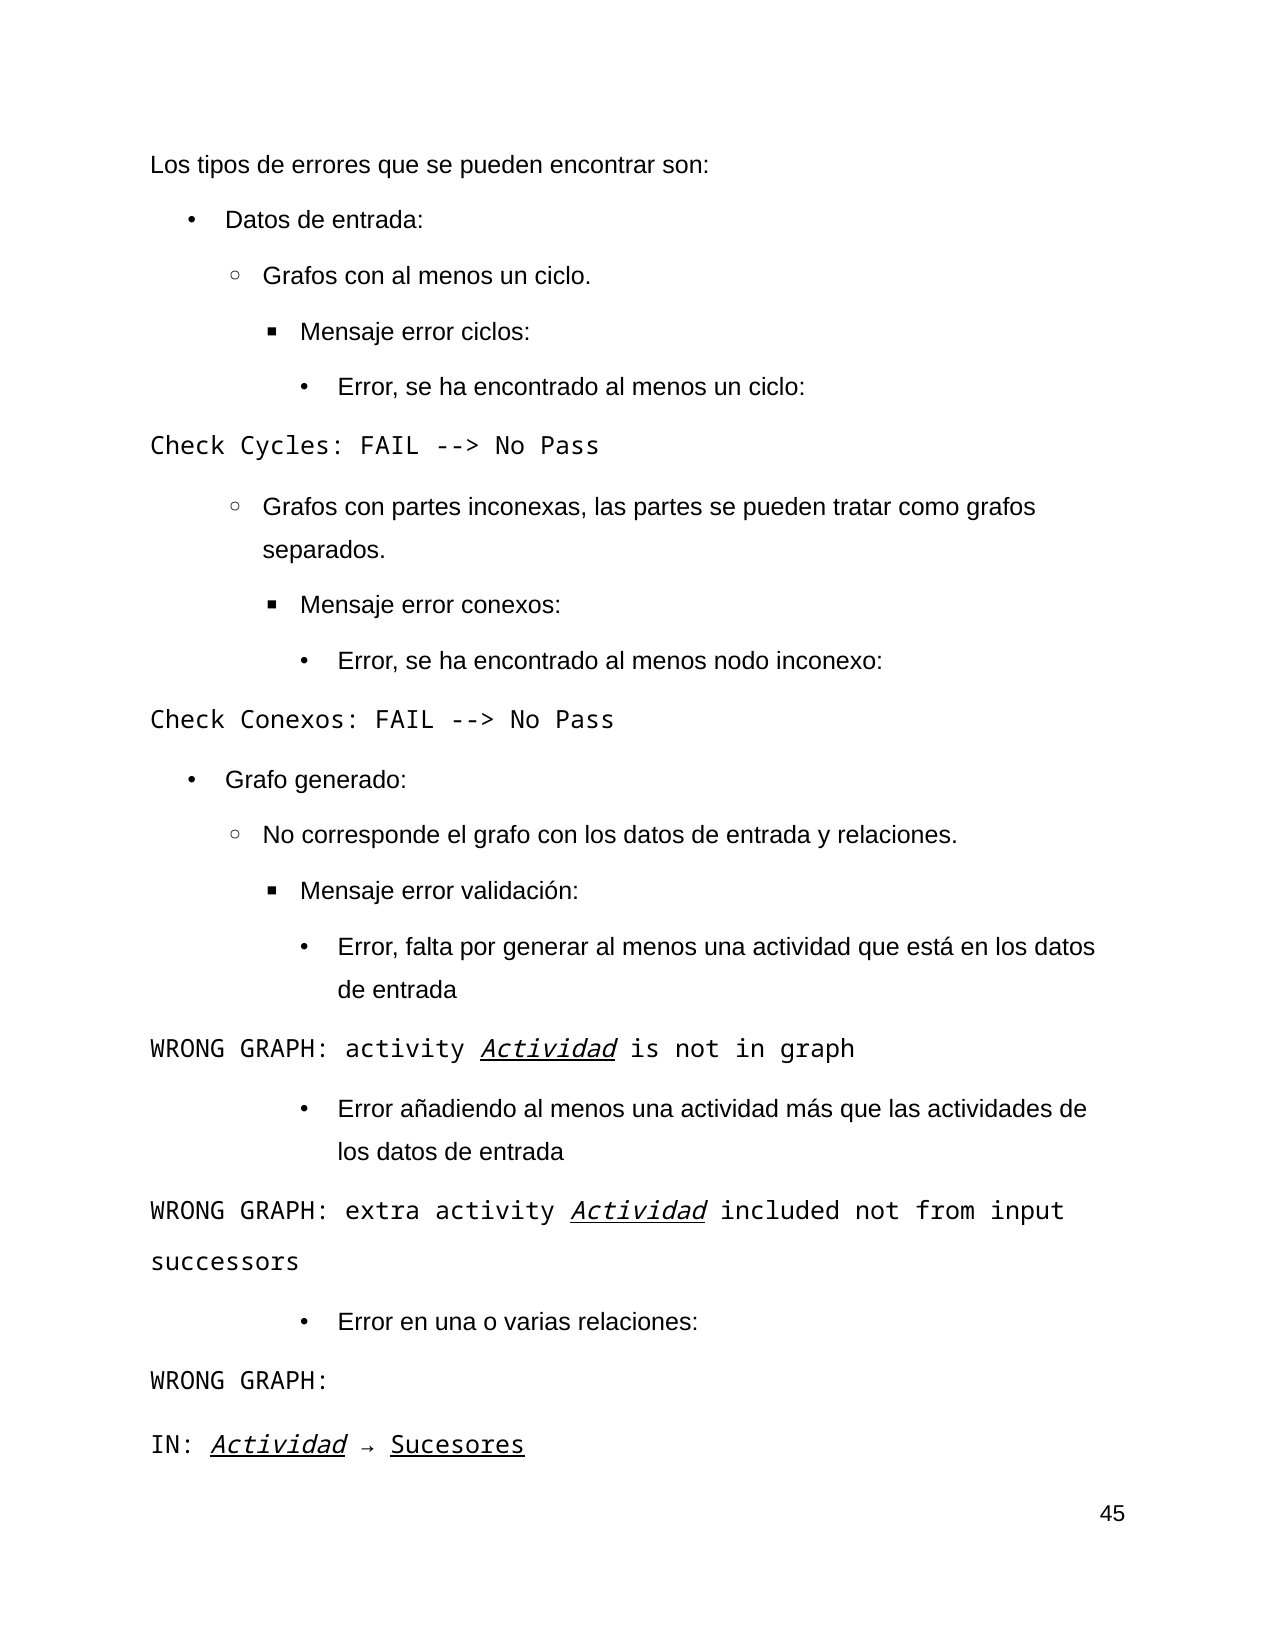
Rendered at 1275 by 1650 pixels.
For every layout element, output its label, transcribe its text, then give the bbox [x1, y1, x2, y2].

text Los tipos de errores que se pueden encontrar son: [150, 150, 1125, 179]
text IN: Actividad → Sucesores [150, 1426, 1125, 1460]
text WRONG GRAPH: activity Actividad is not in graph [150, 1031, 1125, 1064]
list Grafo generado: [187, 765, 1125, 794]
text WRONG GRAPH: [150, 1363, 1125, 1397]
list No corresponde el grafo con los datos de entrada y relaciones. [225, 821, 1125, 849]
list Error en una o varias relaciones: [300, 1307, 1125, 1336]
list Mensaje error conexos: [262, 590, 1125, 619]
text Check Cycles: FAIL --> No Pass [150, 428, 1125, 462]
list Grafos con partes inconexas, las partes se pueden tratar como grafos separados. [225, 491, 1125, 563]
list Grafos con al menos un ciclo. [225, 261, 1125, 290]
list Error, se ha encontrado al menos nodo inconexo: [300, 646, 1125, 675]
list Mensaje error validación: [262, 876, 1125, 905]
list Error, se ha encontrado al menos un ciclo: [300, 372, 1125, 401]
list Error añadiendo al menos una actividad más que las actividades de los datos de entrada [300, 1094, 1125, 1166]
list Error, falta por generar al menos una actividad que está en los datos de entrada [300, 932, 1125, 1004]
text Check Conexos: FAIL --> No Pass [150, 701, 1125, 736]
list Datos de entrada: [187, 206, 1125, 234]
text WRONG GRAPH: extra activity Actividad included not from input successors [150, 1193, 1125, 1278]
list Mensaje error ciclos: [262, 317, 1125, 346]
